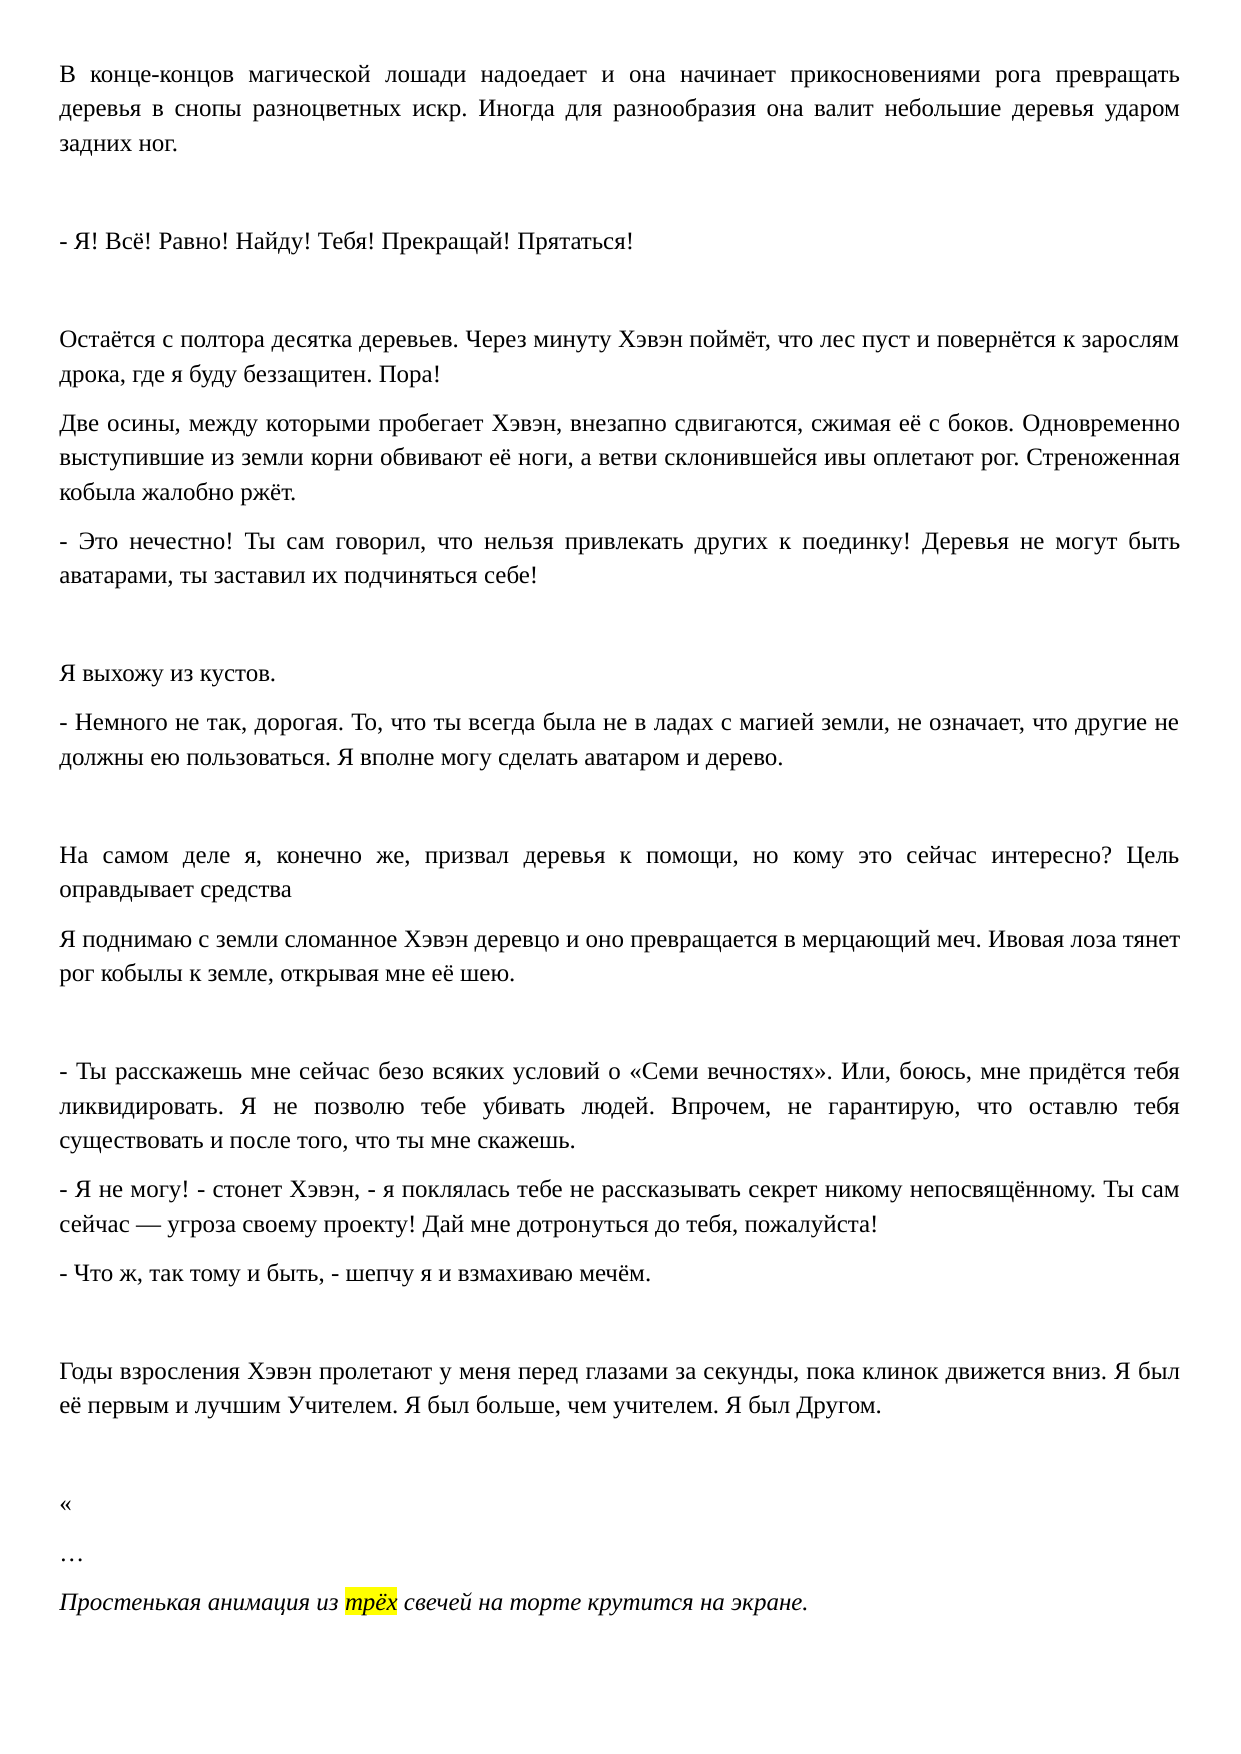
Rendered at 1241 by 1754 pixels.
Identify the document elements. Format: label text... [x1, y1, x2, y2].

text … [59, 1538, 1181, 1566]
text - Я! Всё! Равно! Найду! Тебя! Прекращай! Прятаться! [59, 226, 1181, 255]
text - Я не могу! - стонет Хэвэн, - я поклялась тебе не рассказывать секрет никому непосвящённому. Ты сам сейчас — угроза своему проекту! Дай мне дотронуться до тебя, пожалуйста! [59, 1174, 1181, 1237]
text Простенькая анимация из трёх свечей на торте крутится на экране. [59, 1587, 1181, 1615]
text В конце-концов магической лошади надоедает и она начинает прикосновениями рога превращать деревья в снопы разноцветных искр. Иногда для разнообразия она валит небольшие деревья ударом задних ног. [59, 59, 1181, 157]
text Годы взросления Хэвэн пролетают у меня перед глазами за секунды, пока клинок движется вниз. Я был её первым и лучшим Учителем. Я был больше, чем учителем. Я был Другом. [59, 1356, 1181, 1419]
text - Ты расскажешь мне сейчас безо всяких условий о «Семи вечностях». Или, боюсь, мне придётся тебя ликвидировать. Я не позволю тебе убивать людей. Впрочем, не гарантирую, что оставлю тебя существовать и после того, что ты мне скажешь. [59, 1056, 1181, 1154]
text Остаётся с полтора десятка деревьев. Через минуту Хэвэн поймёт, что лес пуст и повернётся к зарослям дрока, где я буду беззащитен. Пора! [59, 324, 1181, 387]
text - Что ж, так тому и быть, - шепчу я и взмахиваю мечём. [59, 1258, 1181, 1287]
text - Немного не так, дорогая. То, что ты всегда была не в ладах с магией земли, не означает, что другие не должны ею пользоваться. Я вполне могу сделать аватаром и дерево. [59, 707, 1181, 771]
text « [59, 1488, 1181, 1517]
text Две осины, между которыми пробегает Хэвэн, внезапно сдвигаются, сжимая её с боков. Одновременно выступившие из земли корни обвивают её ноги, а ветви склонившейся ивы оплетают рог. Стреноженная кобыла жалобно ржёт. [59, 408, 1181, 506]
text - Это нечестно! Ты сам говорил, что нельзя привлекать других к поединку! Деревья не могут быть аватарами, ты заставил их подчиняться себе! [59, 526, 1181, 589]
text Я выхожу из кустов. [59, 658, 1181, 687]
text На самом деле я, конечно же, призвал деревья к помощи, но кому это сейчас интересно? Цель оправдывает средства [59, 840, 1181, 903]
text Я поднимаю с земли сломанное Хэвэн деревцо и оно превращается в мерцающий меч. Ивовая лоза тянет рог кобылы к земле, открывая мне её шею. [59, 924, 1181, 987]
